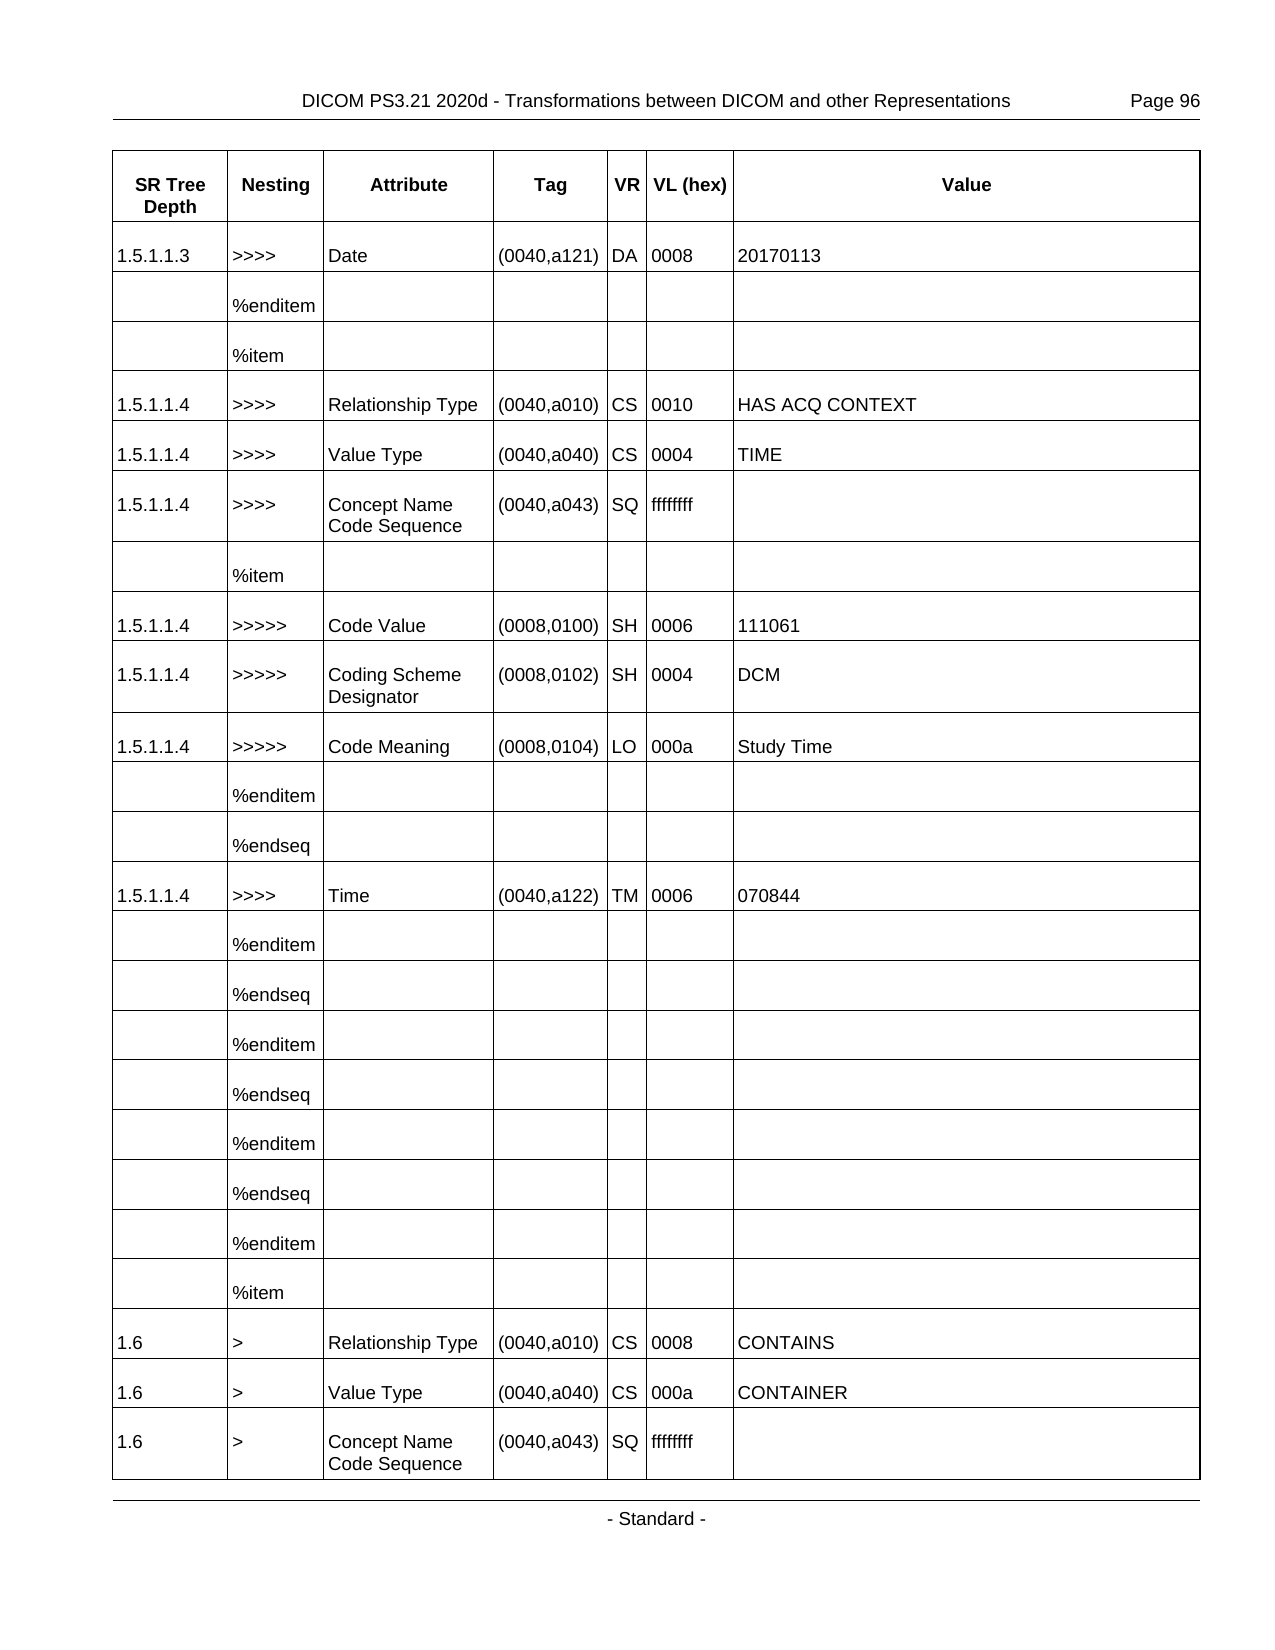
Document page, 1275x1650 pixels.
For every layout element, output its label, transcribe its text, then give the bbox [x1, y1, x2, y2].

table_cell Relationship Type [324, 371, 493, 420]
table_cell [608, 961, 646, 1010]
table_cell %item [228, 542, 323, 591]
table_cell 1.5.1.1.4 [113, 641, 227, 712]
table_cell %endseq [228, 1160, 323, 1208]
table_cell Value Type [324, 421, 493, 470]
table_cell %endseq [228, 961, 323, 1010]
table_cell 0010 [647, 371, 733, 420]
table_cell 1.6 [113, 1309, 227, 1357]
table_cell [494, 812, 607, 861]
table_cell >>>> [228, 421, 323, 470]
table_cell [647, 961, 733, 1010]
table_cell [494, 1110, 607, 1159]
table_cell (0040,a040) [494, 1359, 607, 1407]
table_cell Code Meaning [324, 713, 493, 761]
table_cell [494, 1060, 607, 1109]
table_cell >>>> [228, 222, 323, 271]
table_cell [608, 812, 646, 861]
table_cell 0004 [647, 421, 733, 470]
table_cell %enditem [228, 1210, 323, 1258]
table_cell [113, 1210, 227, 1258]
table_cell [494, 1259, 607, 1308]
table_cell [608, 1060, 646, 1109]
table_cell [647, 1060, 733, 1109]
table_cell [113, 1110, 227, 1159]
table_cell >>>> [228, 471, 323, 541]
table_cell Concept Name Code Sequence [324, 1408, 493, 1478]
table_cell [734, 1110, 1199, 1159]
table_header VL (hex) [647, 151, 733, 221]
table_cell >>>> [228, 371, 323, 420]
table_cell [647, 542, 733, 591]
table_cell [113, 1160, 227, 1208]
table_cell [647, 762, 733, 811]
table_cell Study Time [734, 713, 1199, 761]
table_cell [113, 1060, 227, 1109]
table_cell [324, 762, 493, 811]
table_cell [324, 812, 493, 861]
table_header VR [608, 151, 646, 221]
table_cell [324, 1110, 493, 1159]
table_cell [608, 322, 646, 370]
table_cell [494, 272, 607, 321]
table_cell 1.6 [113, 1408, 227, 1478]
table_cell [494, 911, 607, 960]
table_cell [608, 1210, 646, 1258]
table_cell 0008 [647, 222, 733, 271]
table_cell %enditem [228, 272, 323, 321]
table_cell 1.5.1.1.4 [113, 471, 227, 541]
table_cell 0008 [647, 1309, 733, 1357]
table_cell [324, 1160, 493, 1208]
table_cell [494, 1160, 607, 1208]
table_cell 0006 [647, 862, 733, 910]
table_cell [608, 1110, 646, 1159]
table_header Value [734, 151, 1199, 221]
table_cell CS [608, 421, 646, 470]
table_cell [734, 272, 1199, 321]
table_cell [113, 762, 227, 811]
table_cell CONTAINS [734, 1309, 1199, 1357]
table_cell CONTAINER [734, 1359, 1199, 1407]
table_cell HAS ACQ CONTEXT [734, 371, 1199, 420]
table_cell 111061 [734, 592, 1199, 640]
table_cell [494, 1011, 607, 1059]
table_cell CS [608, 371, 646, 420]
table_cell (0040,a040) [494, 421, 607, 470]
table_cell [113, 812, 227, 861]
table_cell 1.5.1.1.4 [113, 713, 227, 761]
table_cell 0006 [647, 592, 733, 640]
table_cell %item [228, 322, 323, 370]
table_cell ffffffff [647, 471, 733, 541]
table_cell 1.6 [113, 1359, 227, 1407]
table_cell [734, 322, 1199, 370]
table_cell [324, 542, 493, 591]
table_cell 1.5.1.1.4 [113, 371, 227, 420]
table_cell [113, 961, 227, 1010]
table_cell TIME [734, 421, 1199, 470]
table_cell Date [324, 222, 493, 271]
table_cell [324, 961, 493, 1010]
table_cell [734, 1060, 1199, 1109]
table_cell [608, 762, 646, 811]
table_cell > [228, 1408, 323, 1478]
table_cell [494, 961, 607, 1010]
table_cell SH [608, 641, 646, 712]
table_cell [647, 1011, 733, 1059]
table_cell Concept Name Code Sequence [324, 471, 493, 541]
table_cell (0008,0104) [494, 713, 607, 761]
table_cell [647, 1259, 733, 1308]
table_cell %endseq [228, 812, 323, 861]
table_cell 1.5.1.1.4 [113, 862, 227, 910]
table_cell TM [608, 862, 646, 910]
table_cell CS [608, 1309, 646, 1357]
table_cell [734, 762, 1199, 811]
table_cell [494, 322, 607, 370]
table_cell [324, 322, 493, 370]
table_cell %item [228, 1259, 323, 1308]
table_cell [647, 911, 733, 960]
table_cell [113, 1011, 227, 1059]
table_cell [647, 1110, 733, 1159]
table_cell %enditem [228, 911, 323, 960]
table_cell [113, 1259, 227, 1308]
table_cell DCM [734, 641, 1199, 712]
table_cell 000a [647, 1359, 733, 1407]
table_cell [608, 1160, 646, 1208]
table_header Tag [494, 151, 607, 221]
table_cell (0040,a043) [494, 471, 607, 541]
table_cell [324, 911, 493, 960]
table_cell [324, 1011, 493, 1059]
table_cell %endseq [228, 1060, 323, 1109]
table_cell >>>>> [228, 641, 323, 712]
table_cell Relationship Type [324, 1309, 493, 1357]
table_cell (0040,a043) [494, 1408, 607, 1478]
table_cell [608, 1011, 646, 1059]
table_cell 0004 [647, 641, 733, 712]
table_cell 000a [647, 713, 733, 761]
table_cell > [228, 1359, 323, 1407]
table_cell 1.5.1.1.4 [113, 592, 227, 640]
table_cell [647, 812, 733, 861]
table_cell [734, 812, 1199, 861]
table_cell [324, 1210, 493, 1258]
table_cell Value Type [324, 1359, 493, 1407]
table_cell 1.5.1.1.4 [113, 421, 227, 470]
table_cell [324, 1060, 493, 1109]
table_cell SQ [608, 1408, 646, 1478]
table_cell [647, 322, 733, 370]
table_cell (0040,a122) [494, 862, 607, 910]
table_cell (0040,a010) [494, 371, 607, 420]
table_cell (0040,a121) [494, 222, 607, 271]
table_cell [494, 762, 607, 811]
table_cell 070844 [734, 862, 1199, 910]
table_cell [734, 471, 1199, 541]
table_cell >>>>> [228, 592, 323, 640]
table_cell [734, 1011, 1199, 1059]
table_cell SH [608, 592, 646, 640]
table_cell [113, 322, 227, 370]
table_cell CS [608, 1359, 646, 1407]
table_cell [113, 272, 227, 321]
table_cell [734, 961, 1199, 1010]
table_cell 20170113 [734, 222, 1199, 271]
table_cell [113, 911, 227, 960]
table_cell Time [324, 862, 493, 910]
table_cell >>>>> [228, 713, 323, 761]
table_cell Coding Scheme Designator [324, 641, 493, 712]
table_cell [608, 911, 646, 960]
table_cell [608, 542, 646, 591]
table_cell [734, 1210, 1199, 1258]
table_cell [647, 272, 733, 321]
table_cell [324, 272, 493, 321]
table_cell [113, 542, 227, 591]
table_cell %enditem [228, 1110, 323, 1159]
table_cell [647, 1210, 733, 1258]
table_cell [647, 1160, 733, 1208]
table_cell [494, 1210, 607, 1258]
table_cell [734, 542, 1199, 591]
table_cell [324, 1259, 493, 1308]
table_cell [608, 272, 646, 321]
table_cell (0008,0102) [494, 641, 607, 712]
table_header Nesting [228, 151, 323, 221]
table_cell >>>> [228, 862, 323, 910]
table_cell [734, 1259, 1199, 1308]
table_cell 1.5.1.1.3 [113, 222, 227, 271]
table_cell Code Value [324, 592, 493, 640]
table_cell [608, 1259, 646, 1308]
table_cell (0040,a010) [494, 1309, 607, 1357]
table_cell > [228, 1309, 323, 1357]
table_header Attribute [324, 151, 493, 221]
table_cell [494, 542, 607, 591]
table_header SR Tree Depth [113, 151, 227, 221]
table_cell ffffffff [647, 1408, 733, 1478]
table_cell [734, 911, 1199, 960]
table_cell LO [608, 713, 646, 761]
table_cell [734, 1408, 1199, 1478]
table_cell (0008,0100) [494, 592, 607, 640]
table_cell DA [608, 222, 646, 271]
table_cell [734, 1160, 1199, 1208]
table_cell %enditem [228, 762, 323, 811]
table_cell %enditem [228, 1011, 323, 1059]
table_cell SQ [608, 471, 646, 541]
